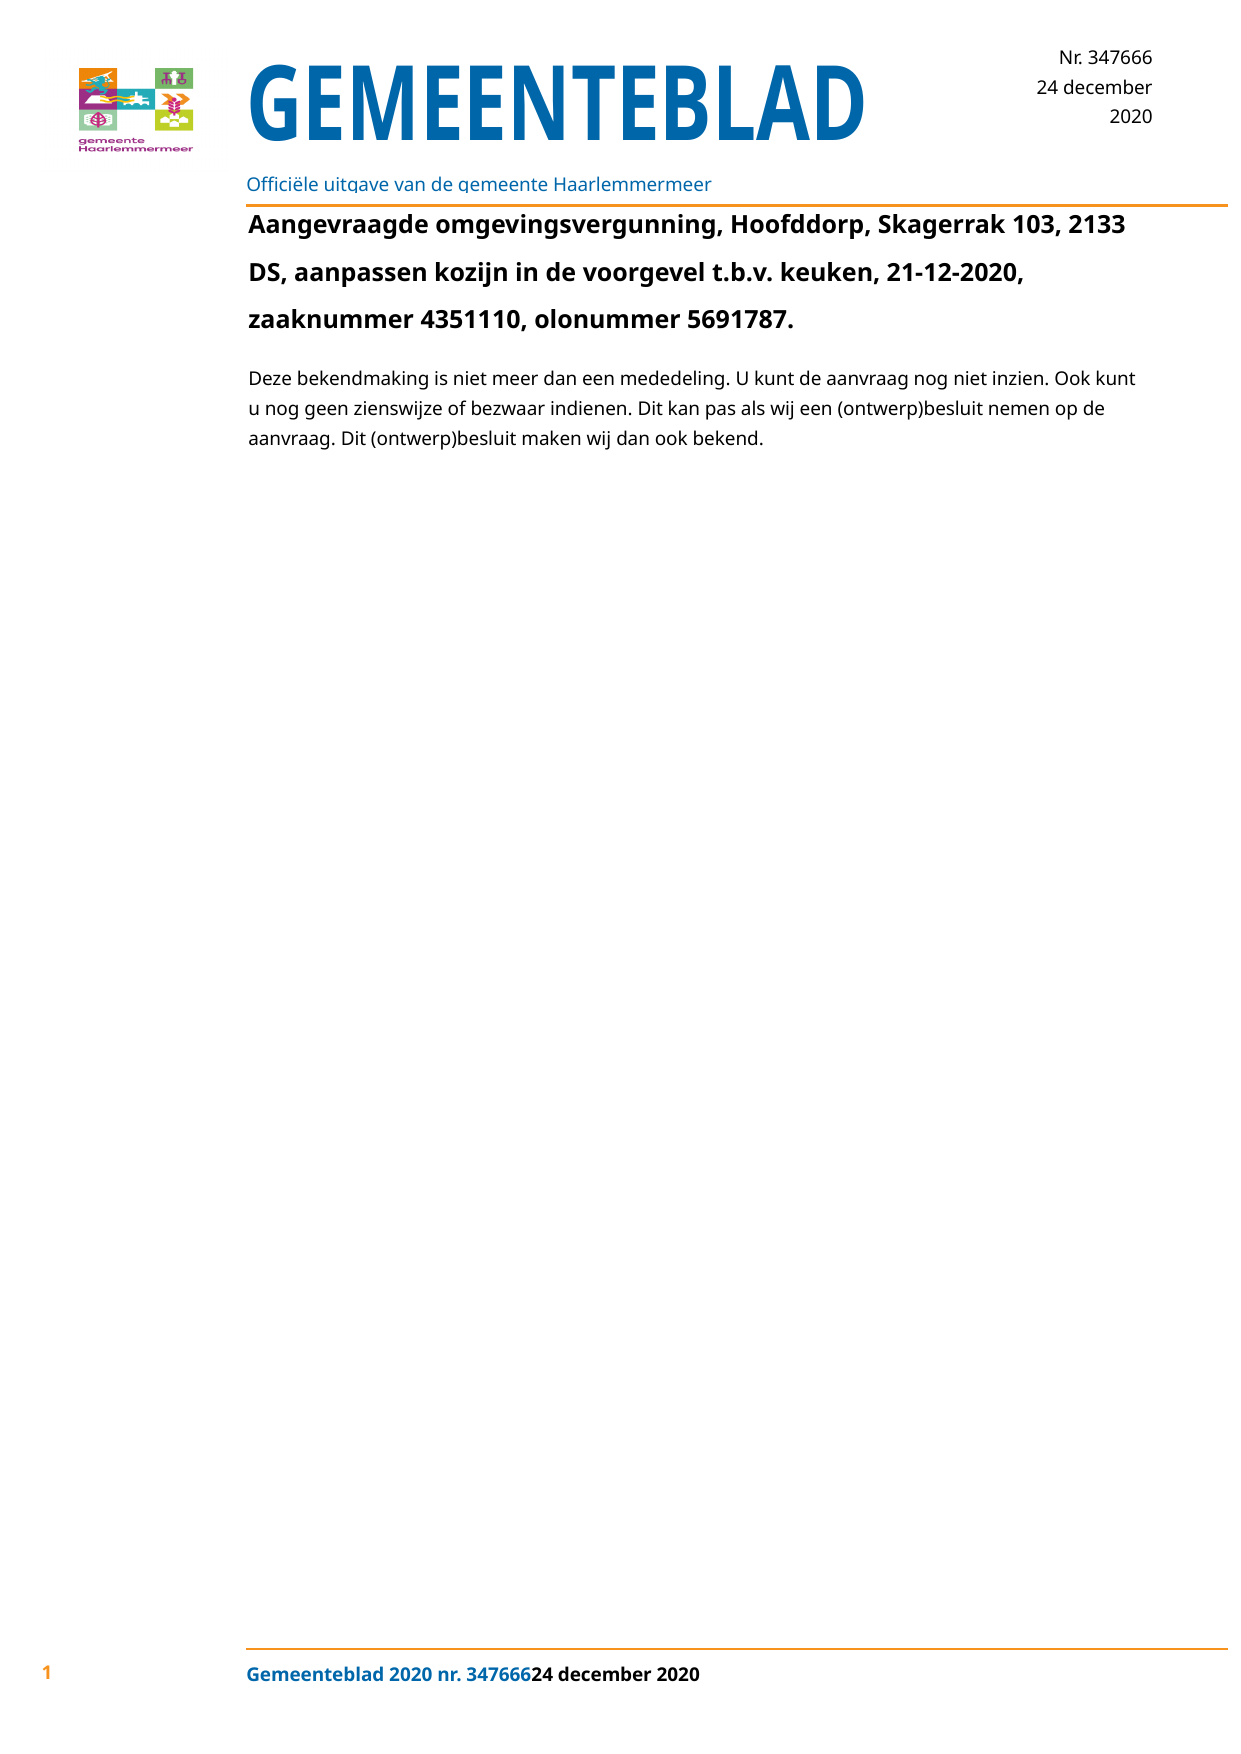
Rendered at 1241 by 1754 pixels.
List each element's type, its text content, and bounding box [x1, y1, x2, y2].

picture [41, 47, 231, 172]
text Deze bekendmaking is niet meer dan een mededeling. U kunt de aanvraag nog niet inzien. Ook kunt u nog geen zienswijze of bezwaar indienen. Dit kan pas als wij een (ontwerp)besluit nemen op de aanvraag. Dit (ontwerp)besluit maken wij dan ook bekend. [248, 366, 1152, 450]
text Aangevraagde omgevingsvergunning, Hoofddorp, Skagerrak 103, 2133 DS, aanpassen kozijn in de voorgevel t.b.v. keuken, 21-12-2020, zaaknummer 4351110, olonummer 5691787. [248, 207, 1152, 336]
